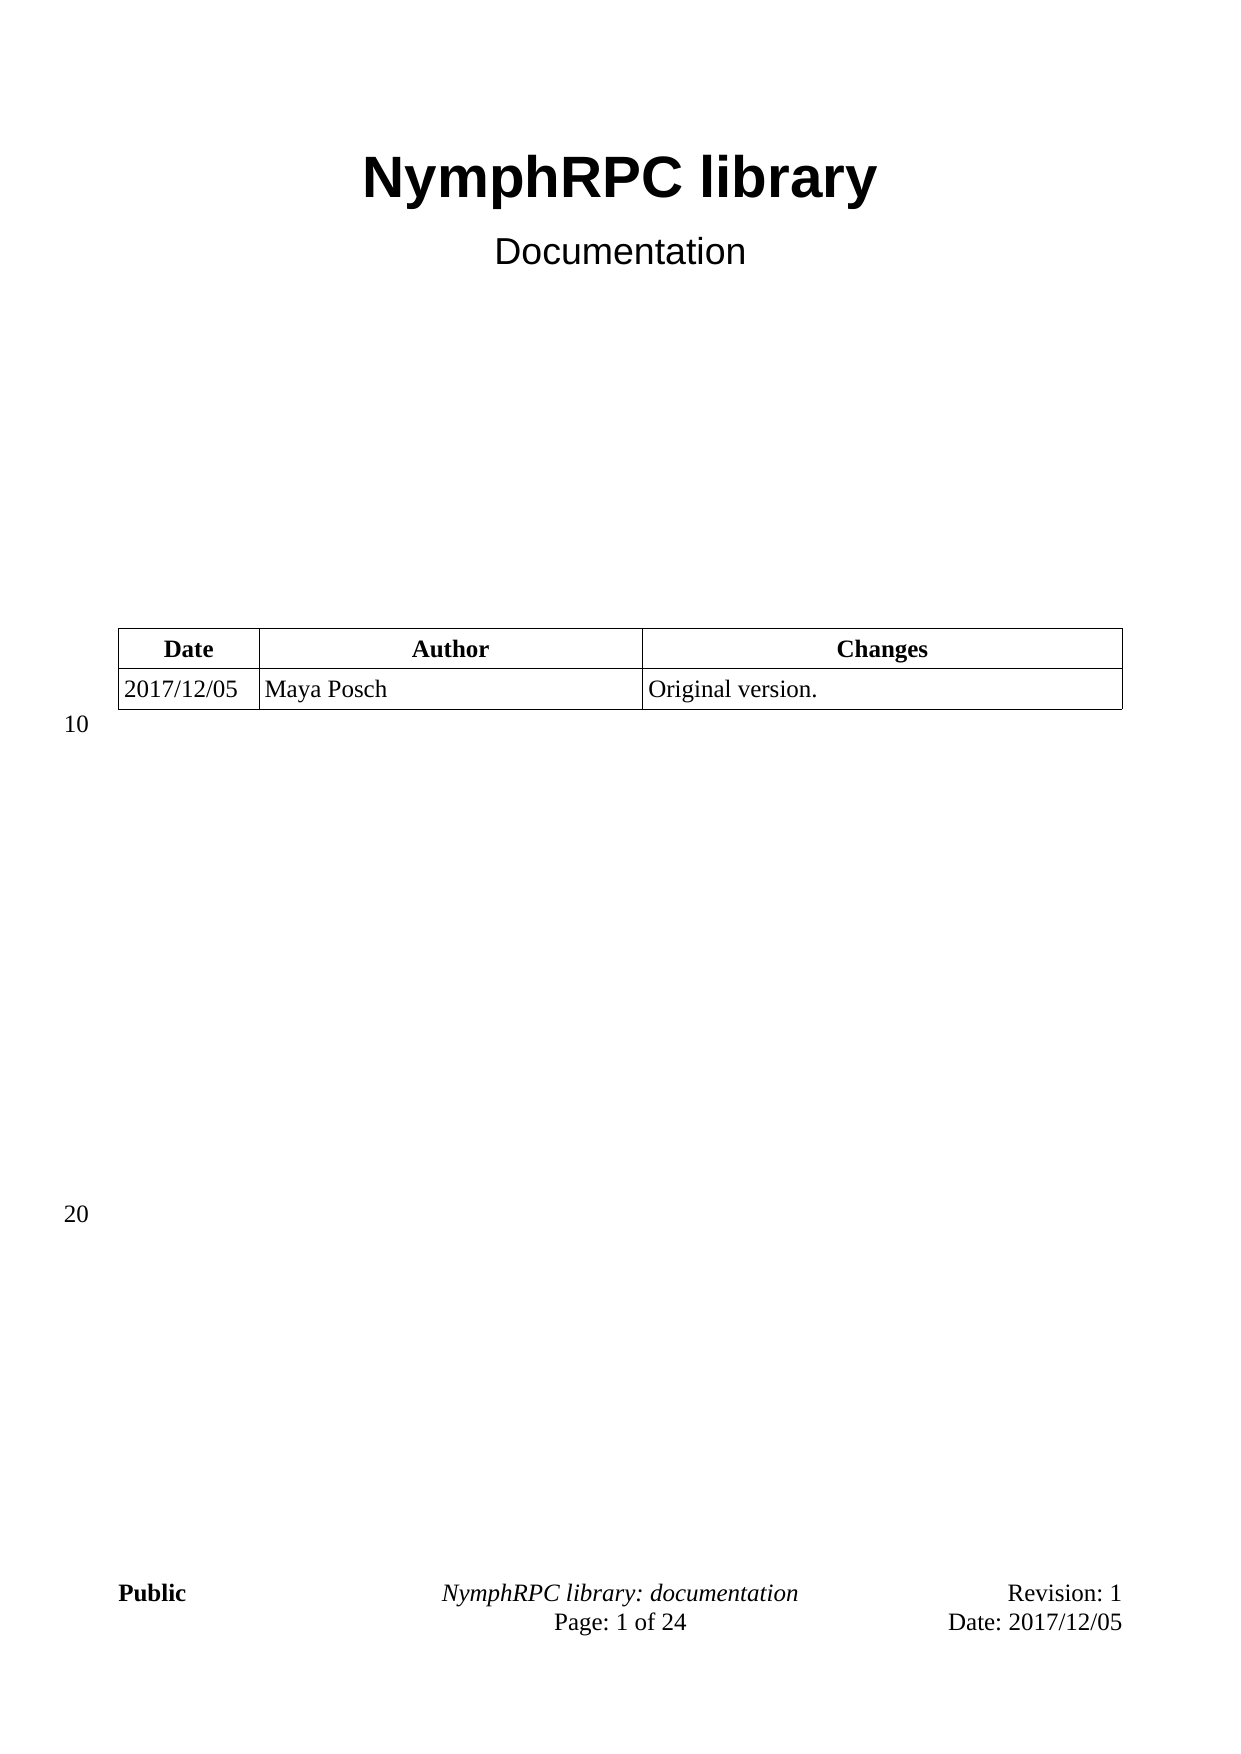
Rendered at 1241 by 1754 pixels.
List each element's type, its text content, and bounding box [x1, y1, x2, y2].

table_header Date [119, 629, 259, 668]
table_cell 2017/12/05 [119, 669, 259, 709]
subtitle Documentation [118, 229, 1122, 272]
table_header Changes [643, 629, 1122, 668]
table_header Author [260, 629, 642, 668]
table_cell Original version. [643, 669, 1122, 709]
table_cell Maya Posch [260, 669, 642, 709]
title NymphRPC library [118, 143, 1122, 210]
